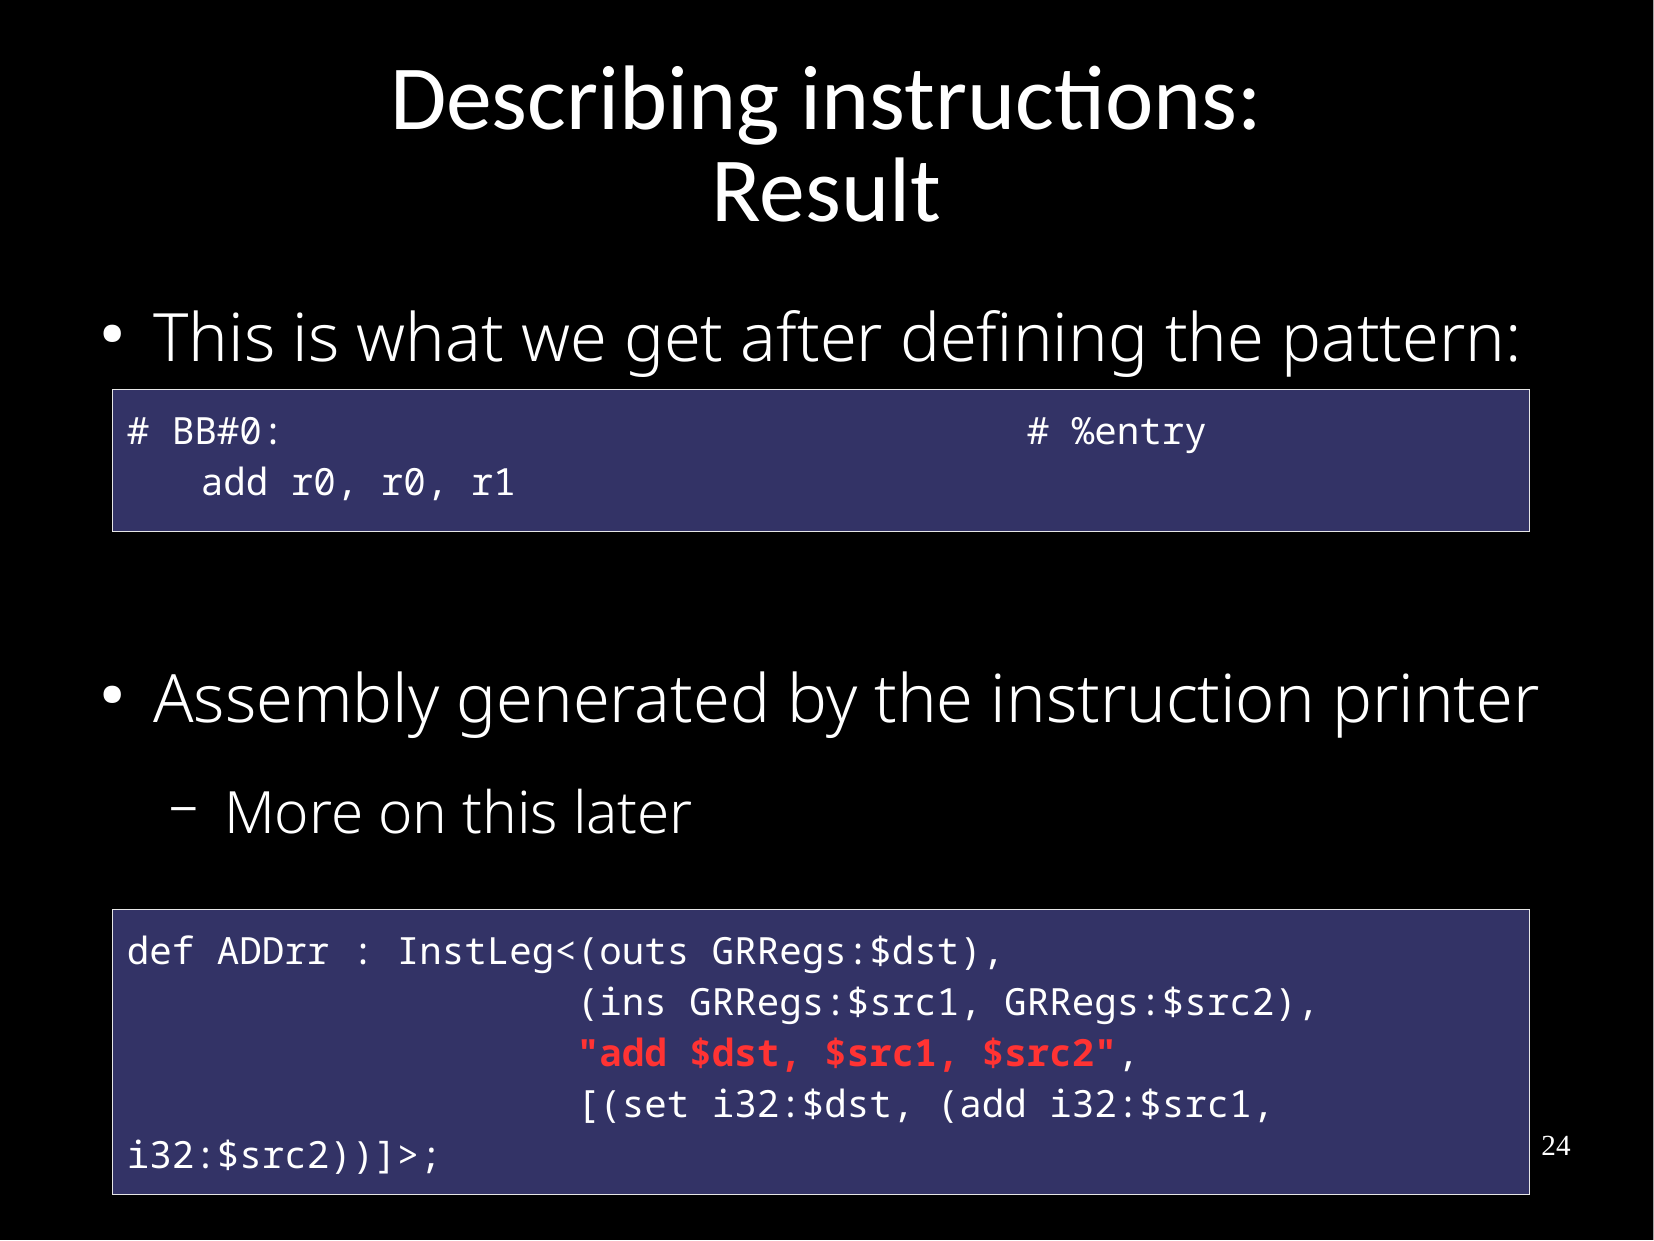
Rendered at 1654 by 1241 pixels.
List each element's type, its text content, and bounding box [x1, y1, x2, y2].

title Describing instructions: Result [82, 49, 1571, 257]
text_box # BB#0: # %entry add r0, r0, r1 [112, 389, 1530, 532]
list This is what we get after defining the pattern: Assembly generated by the instruction printer More on this later [82, 290, 1571, 1010]
text_box def ADDrr : InstLeg<(outs GRRegs:$dst), (ins GRRegs:$src1, GRRegs:$src2), "add $dst, $src1, $src2", [(set i32:$dst, (add i32:$src1, i32:$src2))]>; [112, 909, 1530, 1116]
